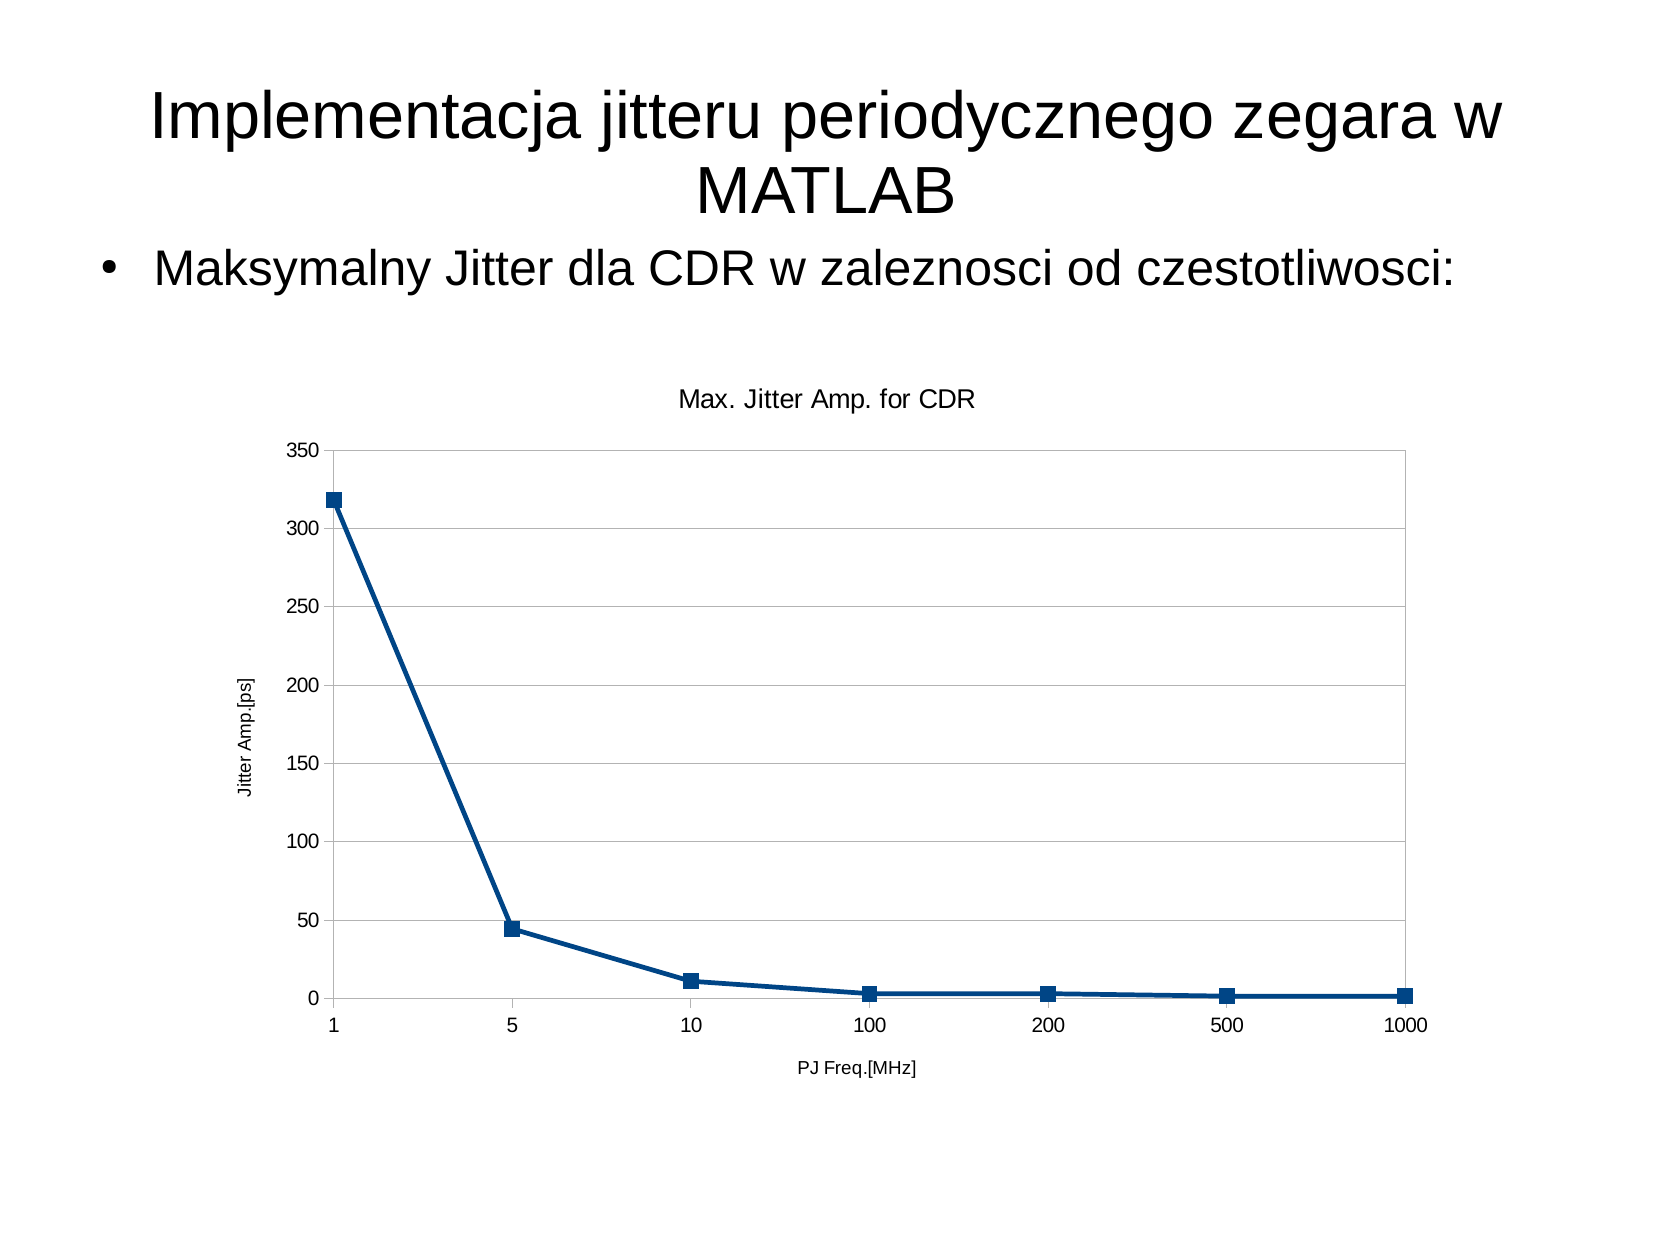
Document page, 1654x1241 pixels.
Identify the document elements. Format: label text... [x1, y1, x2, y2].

chart [201, 354, 1453, 1111]
list Maksymalny Jitter dla CDR w zaleznosci od czestotliwosci: [82, 240, 1571, 1171]
title Implementacja jitteru periodycznego zegara w MATLAB [82, 49, 1571, 240]
